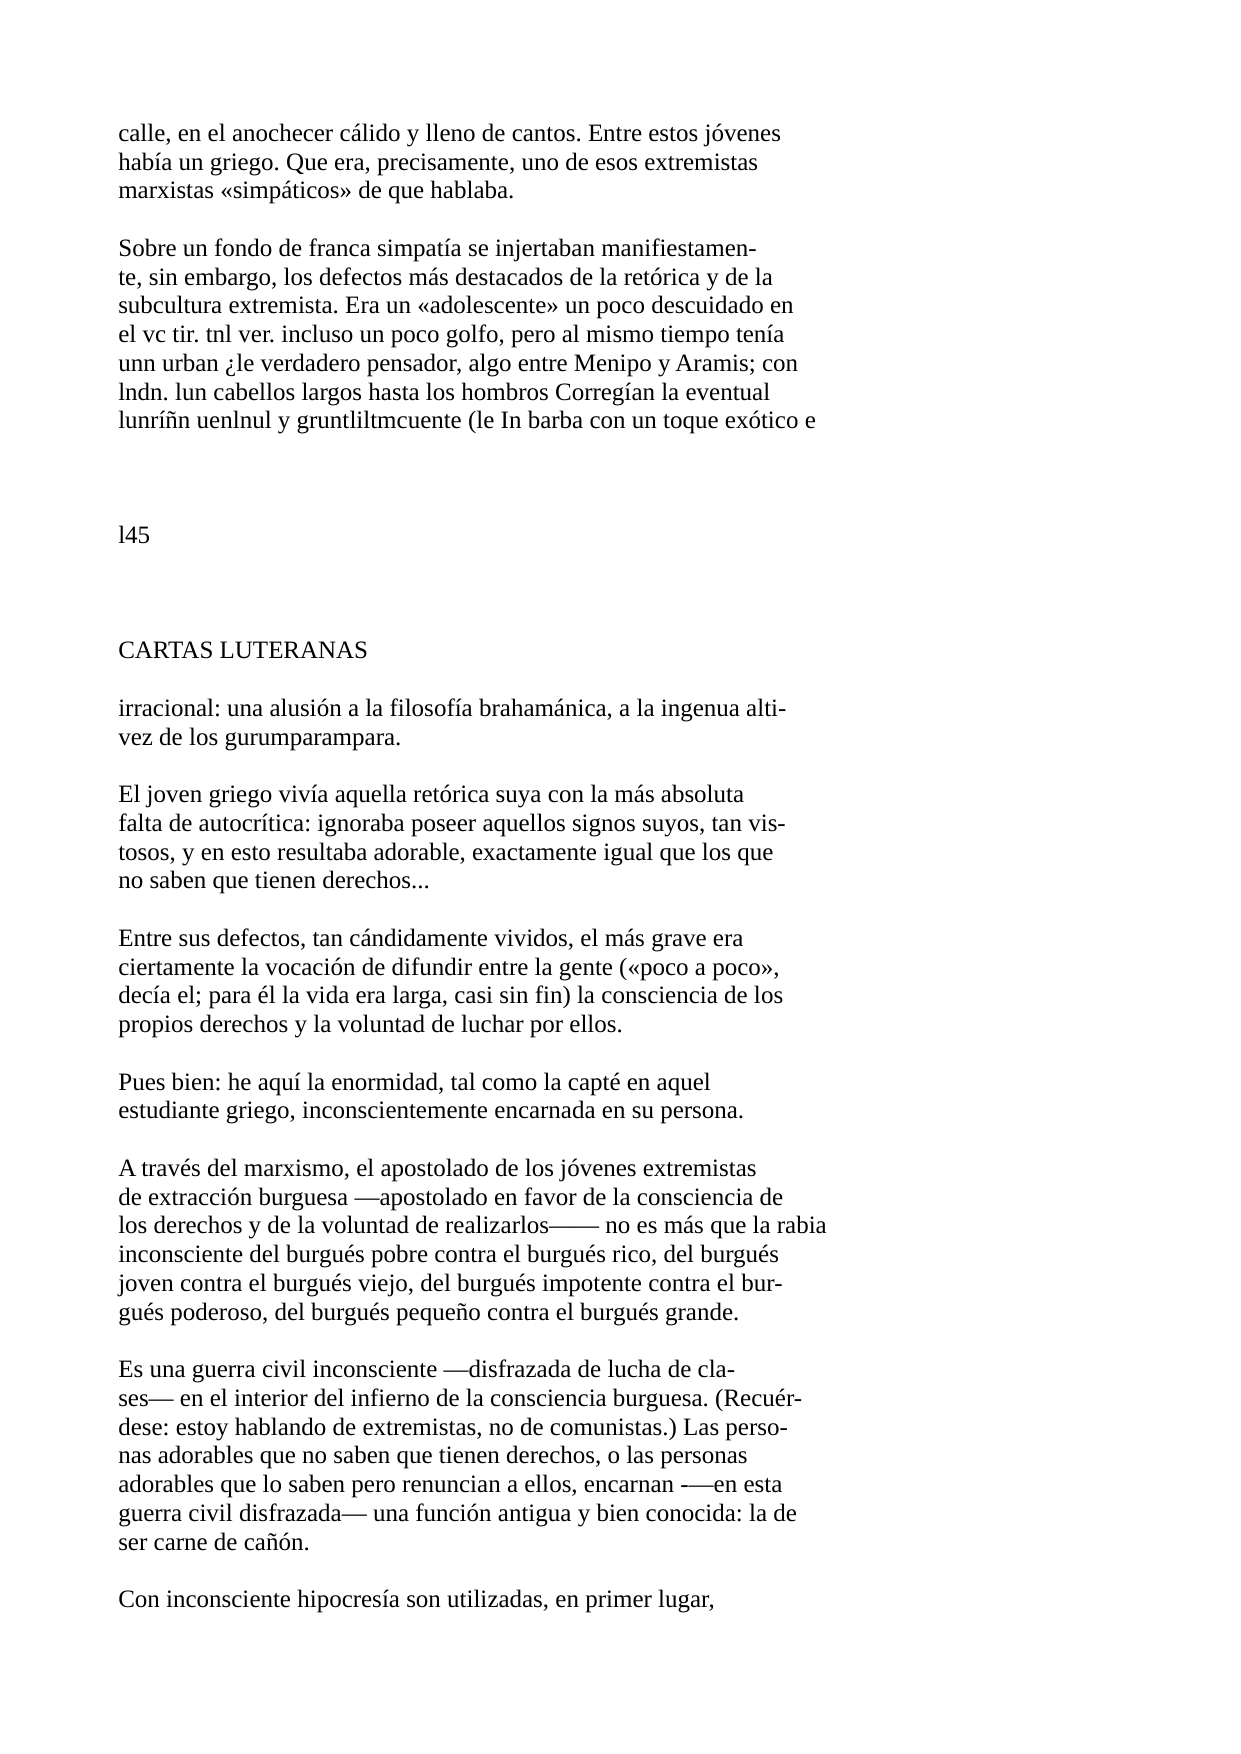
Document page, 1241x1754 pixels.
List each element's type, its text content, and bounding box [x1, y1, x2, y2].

text los derechos y de la voluntad de realizarlos—— no es más que la rabia [118, 1211, 1122, 1239]
text decía el; para él la vida era larga, casi sin fin) la consciencia de los [118, 981, 1122, 1009]
text estudiante griego, inconscientemente encarnada en su persona. [118, 1096, 1122, 1124]
text de extracción burguesa —apostolado en favor de la consciencia de [118, 1182, 1122, 1211]
text Con inconsciente hipocresía son utilizadas, en primer lugar, [118, 1584, 1122, 1613]
text adorables que lo saben pero renuncian a ellos, encarnan -—en esta [118, 1469, 1122, 1498]
text propios derechos y la voluntad de luchar por ellos. [118, 1009, 1122, 1038]
text guerra civil disfrazada— una función antigua y bien conocida: la de [118, 1498, 1122, 1527]
text no saben que tienen derechos... [118, 866, 1122, 894]
text Pues bien: he aquí la enormidad, tal como la capté en aquel [118, 1067, 1122, 1096]
text ses— en el interior del infierno de la consciencia burguesa. (Recuér- [118, 1383, 1122, 1412]
text l45 [118, 521, 1122, 549]
text el vc tir. tnl ver. incluso un poco golfo, pero al mismo tiempo tenía [118, 319, 1122, 348]
text falta de autocrítica: ignoraba poseer aquellos signos suyos, tan vis- [118, 808, 1122, 837]
text lunríñn uenlnul y gruntliltmcuente (le In barba con un toque exótico e [118, 406, 1122, 434]
text CARTAS LUTERANAS [118, 636, 1122, 664]
text tosos, y en esto resultaba adorable, exactamente igual que los que [118, 837, 1122, 866]
text Entre sus defectos, tan cándidamente vividos, el más grave era [118, 923, 1122, 952]
text subcultura extremista. Era un «adolescente» un poco descuidado en [118, 291, 1122, 319]
text te, sin embargo, los defectos más destacados de la retórica y de la [118, 262, 1122, 291]
text gués poderoso, del burgués pequeño contra el burgués grande. [118, 1297, 1122, 1326]
text había un griego. Que era, precisamente, uno de esos extremistas [118, 147, 1122, 176]
text El joven griego vivía aquella retórica suya con la más absoluta [118, 779, 1122, 808]
text dese: estoy hablando de extremistas, no de comunistas.) Las perso- [118, 1412, 1122, 1441]
text nas adorables que no saben que tienen derechos, o las personas [118, 1441, 1122, 1469]
text inconsciente del burgués pobre contra el burgués rico, del burgués [118, 1239, 1122, 1268]
text unn urban ¿le verdadero pensador, algo entre Menipo y Aramis; con [118, 348, 1122, 377]
text irracional: una alusión a la filosofía brahamánica, a la ingenua alti- [118, 693, 1122, 722]
text marxistas «simpáticos» de que hablaba. [118, 176, 1122, 204]
text vez de los gurumparampara. [118, 722, 1122, 751]
text ser carne de cañón. [118, 1527, 1122, 1556]
text lndn. lun cabellos largos hasta los hombros Corregían la eventual [118, 377, 1122, 406]
text Sobre un fondo de franca simpatía se injertaban manifiestamen- [118, 233, 1122, 262]
text ciertamente la vocación de difundir entre la gente («poco a poco», [118, 952, 1122, 981]
text A través del marxismo, el apostolado de los jóvenes extremistas [118, 1153, 1122, 1182]
text joven contra el burgués viejo, del burgués impotente contra el bur- [118, 1268, 1122, 1297]
text calle, en el anochecer cálido y lleno de cantos. Entre estos jóvenes [118, 118, 1122, 147]
text Es una guerra civil inconsciente —disfrazada de lucha de cla- [118, 1354, 1122, 1383]
